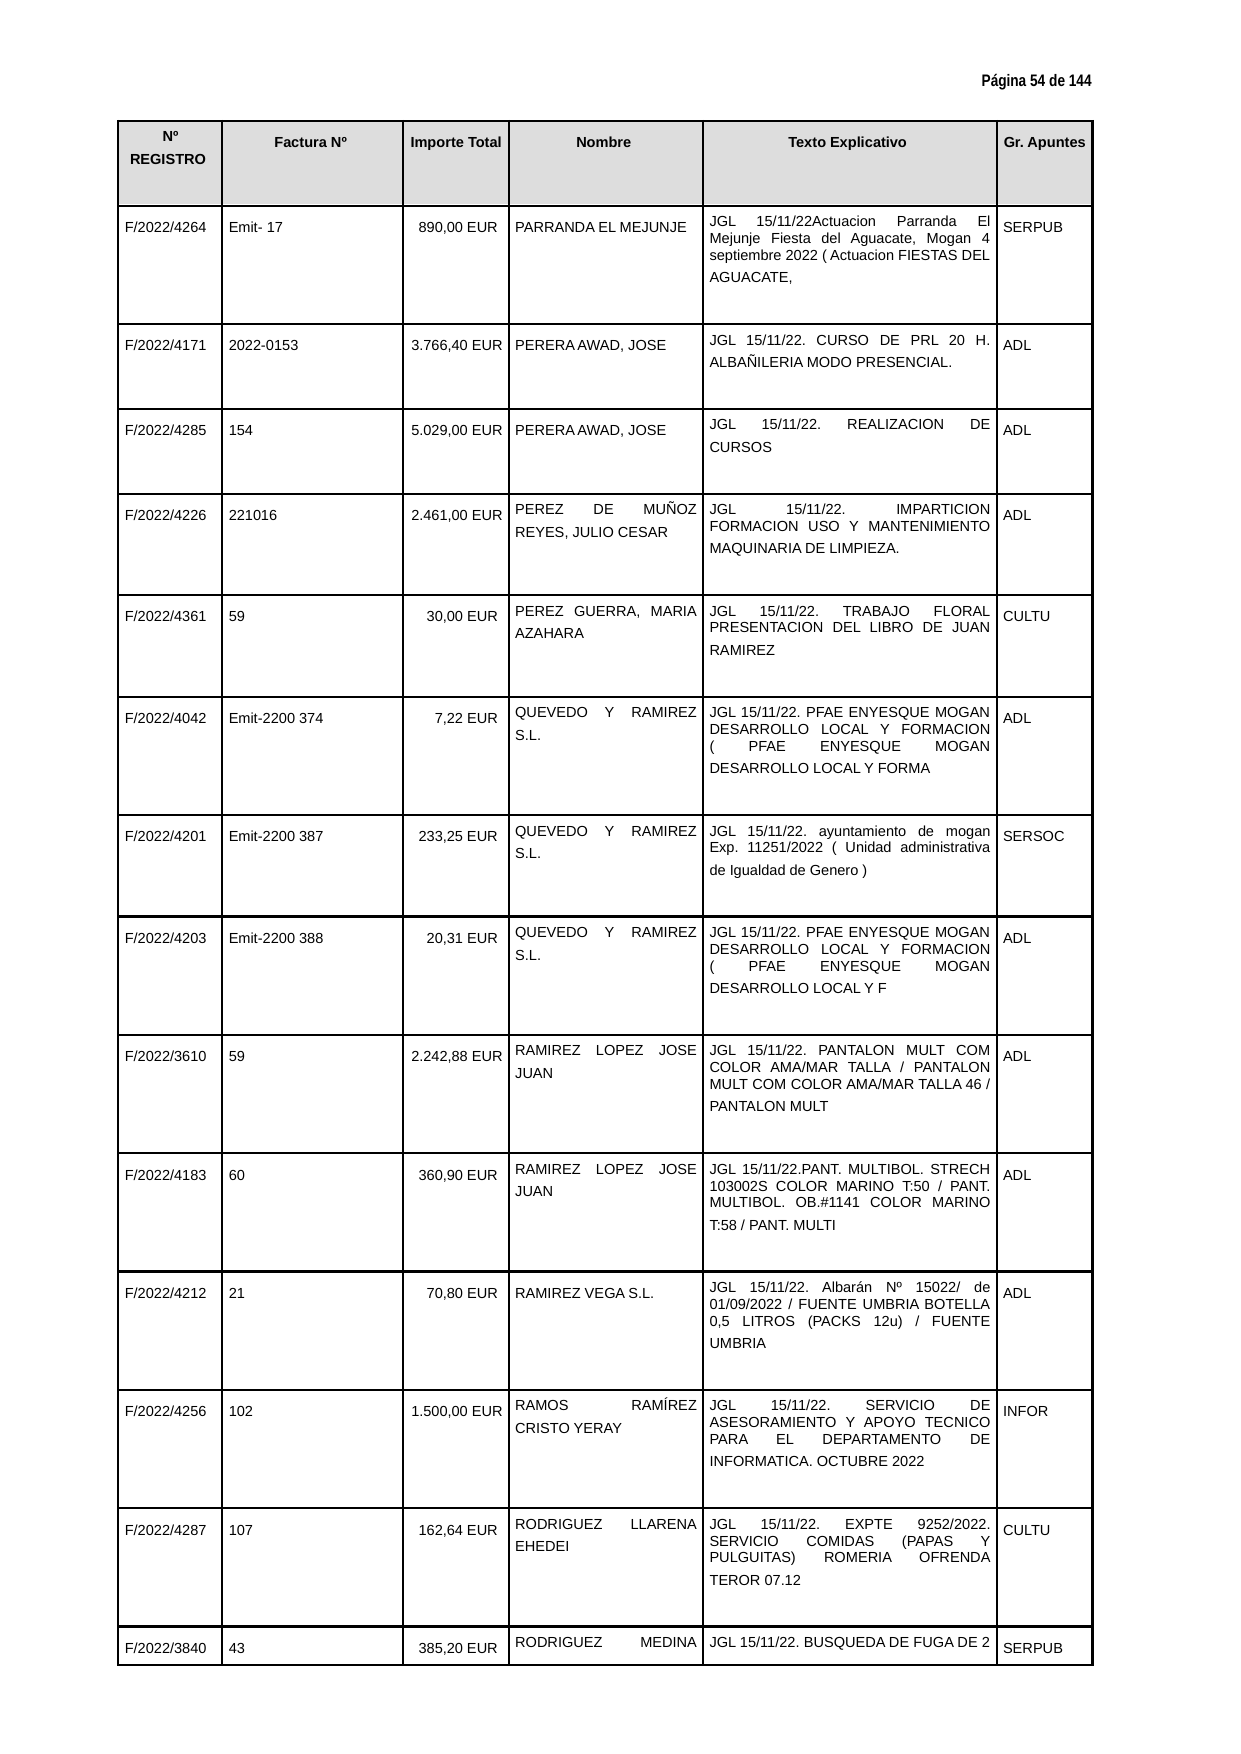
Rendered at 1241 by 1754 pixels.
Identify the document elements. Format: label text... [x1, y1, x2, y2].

table_cell 30,00 EUR [404, 596, 508, 696]
table_cell ADL [998, 325, 1091, 408]
table_cell F/2022/4201 [119, 816, 221, 915]
table_cell F/2022/4212 [119, 1273, 221, 1389]
table_cell Emit-2200 388 [223, 918, 402, 1034]
table_cell 2.461,00 EUR [404, 495, 508, 594]
table_cell SERSOC [998, 816, 1091, 915]
table_cell F/2022/4203 [119, 918, 221, 1034]
table_cell JGL 15/11/22. ayuntamiento de mogan Exp. 11251/2022 ( Unidad administrativa de Igualdad de Genero ) [704, 816, 996, 915]
table_cell 102 [223, 1391, 402, 1507]
table_cell RAMIREZ VEGA S.L. [510, 1273, 702, 1389]
table_cell 59 [223, 1036, 402, 1152]
table_cell JGL 15/11/22. TRABAJO FLORAL PRESENTACION DEL LIBRO DE JUAN RAMIREZ [704, 596, 996, 696]
table_cell 107 [223, 1509, 402, 1625]
table_cell RODRIGUEZ LLARENA EHEDEI [510, 1509, 702, 1625]
table_cell 162,64 EUR [404, 1509, 508, 1625]
table_cell F/2022/4287 [119, 1509, 221, 1625]
table_cell ADL [998, 918, 1091, 1034]
table_cell SERPUB [998, 1628, 1091, 1664]
table_cell F/2022/4361 [119, 596, 221, 696]
table_cell 890,00 EUR [404, 207, 508, 323]
table_cell QUEVEDO Y RAMIREZ S.L. [510, 698, 702, 814]
table_cell F/2022/4042 [119, 698, 221, 814]
table_cell 2.242,88 EUR [404, 1036, 508, 1152]
table_cell JGL 15/11/22. PFAE ENYESQUE MOGAN DESARROLLO LOCAL Y FORMACION ( PFAE ENYESQUE MOGAN DESARROLLO LOCAL Y F [704, 918, 996, 1034]
table_cell 59 [223, 596, 402, 696]
table_cell ADL [998, 1273, 1091, 1389]
table_cell INFOR [998, 1391, 1091, 1507]
table_cell F/2022/4226 [119, 495, 221, 594]
table_cell JGL 15/11/22. CURSO DE PRL 20 H. ALBAÑILERIA MODO PRESENCIAL. [704, 325, 996, 408]
table_cell F/2022/3610 [119, 1036, 221, 1152]
table_cell PERERA AWAD, JOSE [510, 410, 702, 492]
table_cell JGL 15/11/22. Albarán Nº 15022/ de 01/09/2022 / FUENTE UMBRIA BOTELLA 0,5 LITROS (PACKS 12u) / FUENTE UMBRIA [704, 1273, 996, 1389]
table_cell JGL 15/11/22. BUSQUEDA DE FUGA DE 2 [704, 1628, 996, 1664]
table_cell JGL 15/11/22. PFAE ENYESQUE MOGAN DESARROLLO LOCAL Y FORMACION ( PFAE ENYESQUE MOGAN DESARROLLO LOCAL Y FORMA [704, 698, 996, 814]
table_header Factura Nº [223, 122, 402, 204]
table_cell 221016 [223, 495, 402, 594]
table_cell JGL 15/11/22. PANTALON MULT COM COLOR AMA/MAR TALLA / PANTALON MULT COM COLOR AMA/MAR TALLA 46 / PANTALON MULT [704, 1036, 996, 1152]
table_cell F/2022/4171 [119, 325, 221, 408]
table_cell CULTU [998, 1509, 1091, 1625]
table_cell JGL 15/11/22.PANT. MULTIBOL. STRECH 103002S COLOR MARINO T:50 / PANT. MULTIBOL. OB.#1141 COLOR MARINO T:58 / PANT. MULTI [704, 1154, 996, 1270]
table_cell QUEVEDO Y RAMIREZ S.L. [510, 816, 702, 915]
table_cell PEREZ GUERRA, MARIA AZAHARA [510, 596, 702, 696]
table_cell ADL [998, 495, 1091, 594]
table_cell JGL 15/11/22. REALIZACION DE CURSOS [704, 410, 996, 492]
table_cell 70,80 EUR [404, 1273, 508, 1389]
table_cell ADL [998, 698, 1091, 814]
table_cell Emit- 17 [223, 207, 402, 323]
table_cell F/2022/3840 [119, 1628, 221, 1664]
table_cell 385,20 EUR [404, 1628, 508, 1664]
table_cell 3.766,40 EUR [404, 325, 508, 408]
table_cell Emit-2200 374 [223, 698, 402, 814]
table_header Importe Total [404, 122, 508, 204]
table_cell F/2022/4183 [119, 1154, 221, 1270]
table_header Nombre [510, 122, 702, 204]
table_cell 21 [223, 1273, 402, 1389]
table_cell 360,90 EUR [404, 1154, 508, 1270]
table_cell Emit-2200 387 [223, 816, 402, 915]
table_cell 233,25 EUR [404, 816, 508, 915]
table_cell JGL 15/11/22. SERVICIO DE ASESORAMIENTO Y APOYO TECNICO PARA EL DEPARTAMENTO DE INFORMATICA. OCTUBRE 2022 [704, 1391, 996, 1507]
table_cell ADL [998, 1154, 1091, 1270]
table_cell F/2022/4285 [119, 410, 221, 492]
table_cell 5.029,00 EUR [404, 410, 508, 492]
table_cell 154 [223, 410, 402, 492]
table_cell RAMIREZ LOPEZ JOSE JUAN [510, 1154, 702, 1270]
table_header Gr. Apuntes [998, 122, 1091, 204]
table_cell RAMOS RAMÍREZ CRISTO YERAY [510, 1391, 702, 1507]
table_cell 20,31 EUR [404, 918, 508, 1034]
table_cell JGL 15/11/22Actuacion Parranda El Mejunje Fiesta del Aguacate, Mogan 4 septiembre 2022 ( Actuacion FIESTAS DEL AGUACATE, [704, 207, 996, 323]
table_cell ADL [998, 410, 1091, 492]
table_cell F/2022/4256 [119, 1391, 221, 1507]
table_cell JGL 15/11/22. EXPTE 9252/2022. SERVICIO COMIDAS (PAPAS Y PULGUITAS) ROMERIA OFRENDA TEROR 07.12 [704, 1509, 996, 1625]
table_cell PARRANDA EL MEJUNJE [510, 207, 702, 323]
table_cell 43 [223, 1628, 402, 1664]
table_cell 7,22 EUR [404, 698, 508, 814]
table_header Texto Explicativo [704, 122, 996, 204]
table_cell CULTU [998, 596, 1091, 696]
table_cell SERPUB [998, 207, 1091, 323]
table_cell RODRIGUEZ MEDINA [510, 1628, 702, 1664]
table_cell RAMIREZ LOPEZ JOSE JUAN [510, 1036, 702, 1152]
table_cell PERERA AWAD, JOSE [510, 325, 702, 408]
table_cell 2022-0153 [223, 325, 402, 408]
table_header Nº REGISTRO [119, 122, 221, 204]
table_cell JGL 15/11/22. IMPARTICION FORMACION USO Y MANTENIMIENTO MAQUINARIA DE LIMPIEZA. [704, 495, 996, 594]
table_cell 60 [223, 1154, 402, 1270]
table_cell QUEVEDO Y RAMIREZ S.L. [510, 918, 702, 1034]
table_cell PEREZ DE MUÑOZ REYES, JULIO CESAR [510, 495, 702, 594]
table_cell ADL [998, 1036, 1091, 1152]
table_cell F/2022/4264 [119, 207, 221, 323]
table_cell 1.500,00 EUR [404, 1391, 508, 1507]
